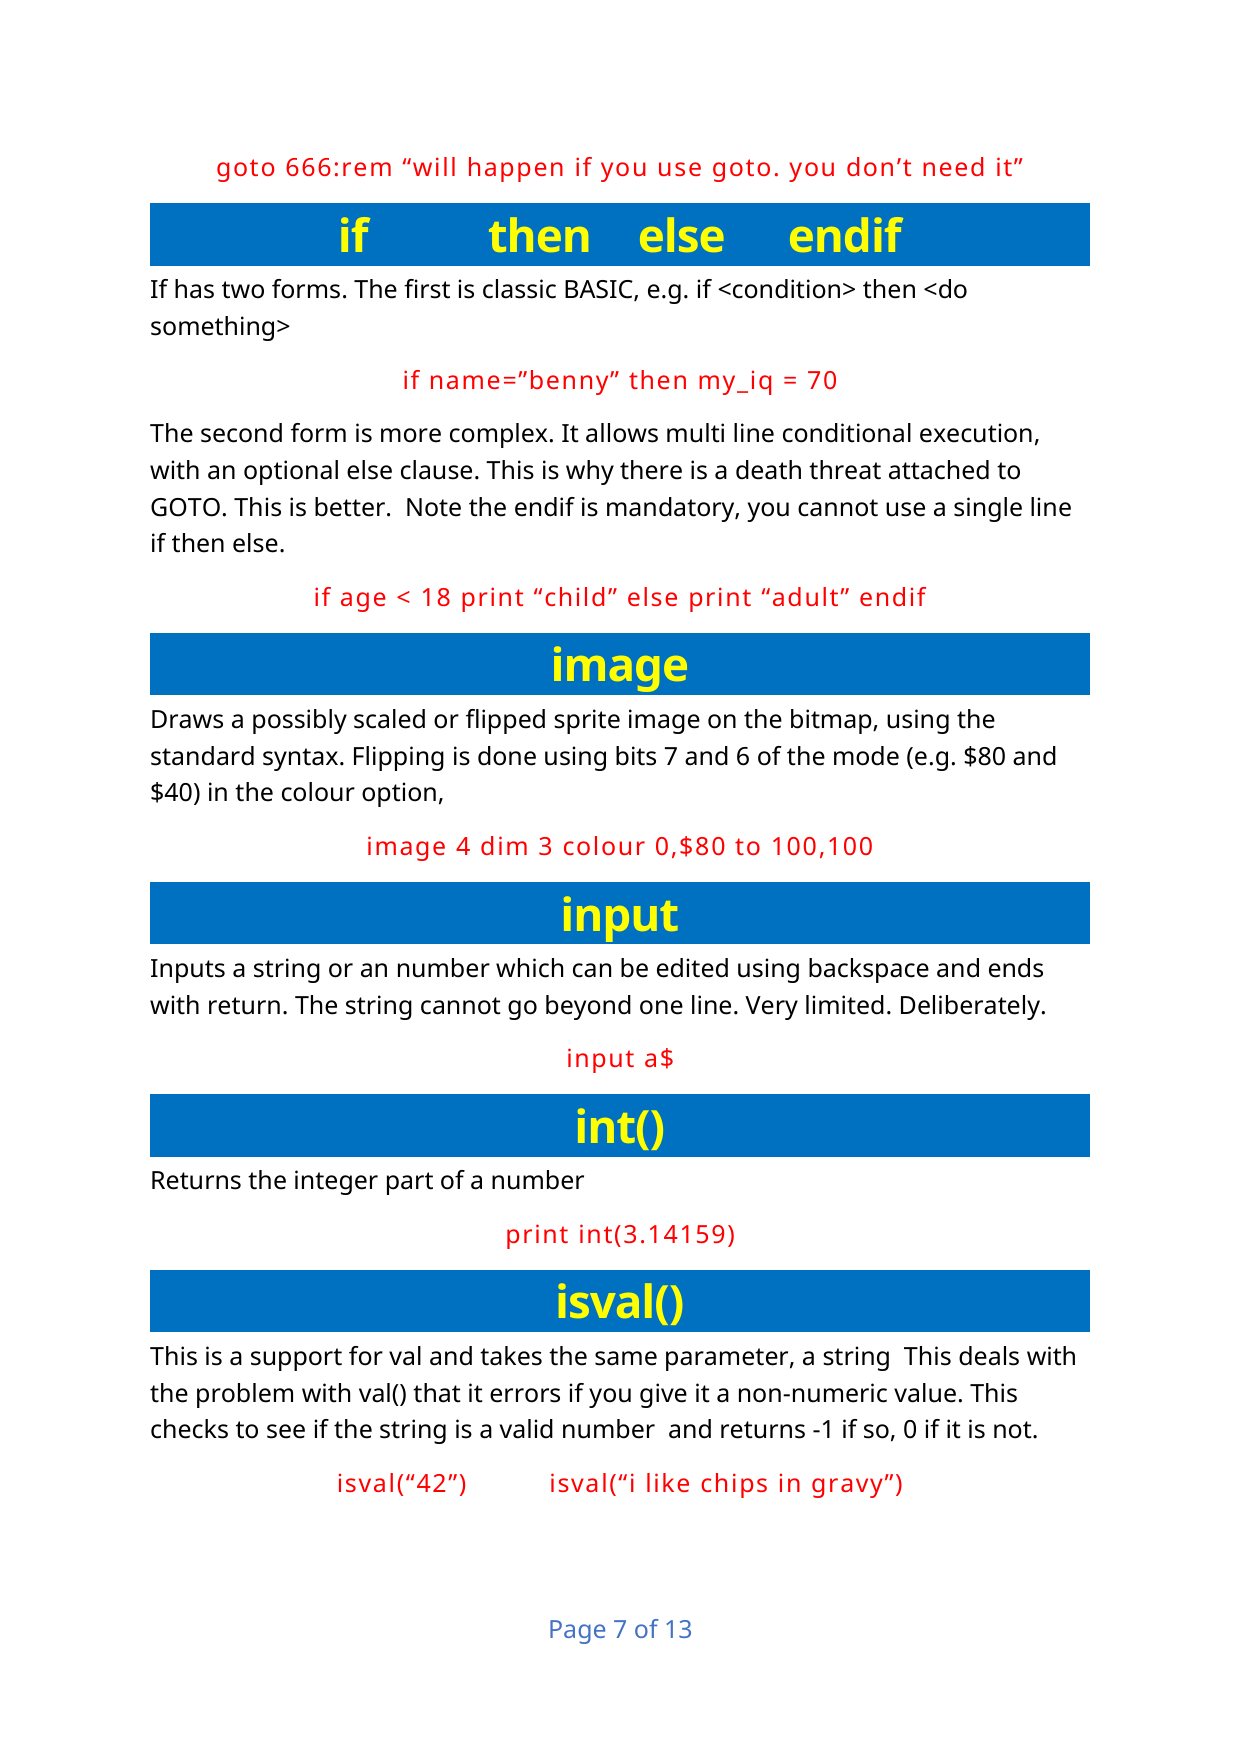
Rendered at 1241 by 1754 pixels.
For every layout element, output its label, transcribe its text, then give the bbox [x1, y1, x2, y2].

text The second form is more complex. It allows multi line conditional execution, with an optional else clause. This is why there is a death threat attached to GOTO. This is better. Note the endif is mandatory, you cannot use a single line if then else. [150, 416, 1090, 560]
subtitle image 4 dim 3 colour 0,$80 to 100,100 [150, 828, 1090, 863]
text Inputs a string or an number which can be edited using backspace and ends with return. The string cannot go beyond one line. Very limited. Deliberately. [150, 951, 1090, 1021]
subtitle if age < 18 print “Child” else print “Adult” endif [150, 579, 1090, 613]
title input [150, 882, 1090, 944]
title isval() [150, 1270, 1090, 1332]
subtitle isval(“42”) isval(“I like chips in gravy”) [150, 1465, 1090, 1499]
subtitle print int(3.14159) [150, 1216, 1090, 1250]
subtitle input a$ [150, 1041, 1090, 1075]
title int() [150, 1094, 1090, 1157]
title image [150, 633, 1090, 695]
title if then else endif [150, 203, 1090, 266]
text Returns the integer part of a number [150, 1163, 1090, 1197]
subtitle if name=”Benny” then my_iq = 70 [150, 362, 1090, 396]
text If has two forms. The first is classic BASIC, e.g. if <condition> then <do something> [150, 272, 1090, 343]
subtitle goto 666:rem “Will happen if you use Goto. You don’t need it” [150, 150, 1090, 184]
text Draws a possibly scaled or flipped sprite image on the bitmap, using the standard syntax. Flipping is done using bits 7 and 6 of the mode (e.g. $80 and $40) in the colour option, [150, 702, 1090, 809]
text This is a support for val and takes the same parameter, a string This deals with the problem with val() that it errors if you give it a non-numeric value. This checks to see if the string is a valid number and returns -1 if so, 0 if it is not. [150, 1338, 1090, 1446]
